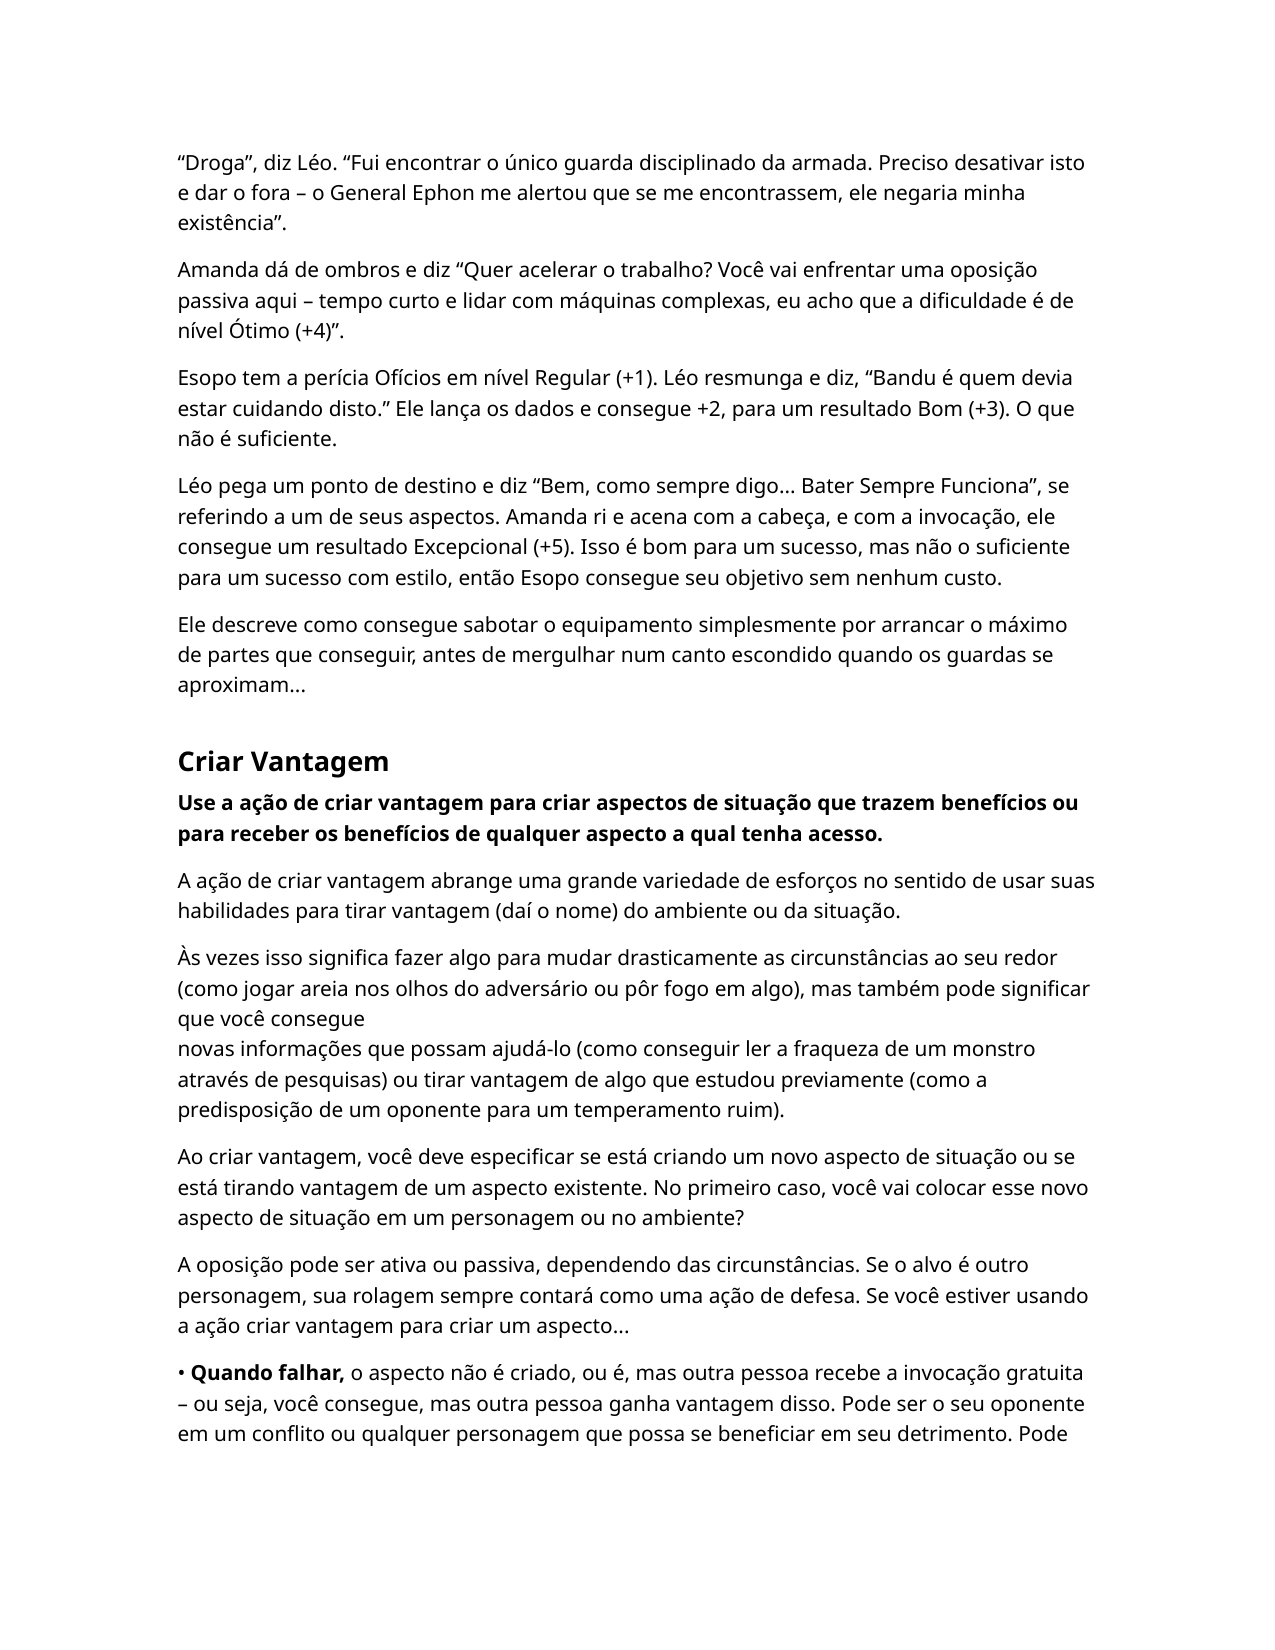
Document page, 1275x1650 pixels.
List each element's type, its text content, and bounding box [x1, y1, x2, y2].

text Léo pega um ponto de destino e diz “Bem, como sempre digo... Bater Sempre Funciona”, se referindo a um de seus aspectos. Amanda ri e acena com a cabeça, e com a invocação, ele consegue um resultado Excepcional (+5). Isso é bom para um sucesso, mas não o suficiente para um sucesso com estilo, então Esopo consegue seu objetivo sem nenhum custo. [177, 471, 1098, 591]
text Use a ação de criar vantagem para criar aspectos de situação que trazem benefícios ou para receber os benefícios de qualquer aspecto a qual tenha acesso. [177, 788, 1098, 847]
subtitle Criar Vantagem [177, 743, 1098, 779]
text A ação de criar vantagem abrange uma grande variedade de esforços no sentido de usar suas habilidades para tirar vantagem (daí o nome) do ambiente ou da situação. [177, 866, 1098, 924]
text Amanda dá de ombros e diz “Quer acelerar o trabalho? Você vai enfrentar uma oposição passiva aqui – tempo curto e lidar com máquinas complexas, eu acho que a dificuldade é de nível Ótimo (+4)”. [177, 256, 1098, 345]
text “Droga”, diz Léo. “Fui encontrar o único guarda disciplinado da armada. Preciso desativar isto e dar o fora – o General Ephon me alertou que se me encontrassem, ele negaria minha existência”. [177, 148, 1098, 237]
text Ele descreve como consegue sabotar o equipamento simplesmente por arrancar o máximo de partes que conseguir, antes de mergulhar num canto escondido quando os guardas se aproximam... [177, 610, 1098, 699]
text Ao criar vantagem, você deve especificar se está criando um novo aspecto de situação ou se está tirando vantagem de um aspecto existente. No primeiro caso, você vai colocar esse novo aspecto de situação em um personagem ou no ambiente? [177, 1142, 1098, 1232]
text • Quando falhar, o aspecto não é criado, ou é, mas outra pessoa recebe a invocação gratuita – ou seja, você consegue, mas outra pessoa ganha vantagem disso. Pode ser o seu oponente em um conﬂito ou qualquer personagem que possa se beneficiar em seu detrimento. Pode [177, 1358, 1098, 1447]
text Esopo tem a perícia Ofícios em nível Regular (+1). Léo resmunga e diz, “Bandu é quem devia estar cuidando disto.” Ele lança os dados e consegue +2, para um resultado Bom (+3). O que não é suficiente. [177, 363, 1098, 453]
text Às vezes isso significa fazer algo para mudar drasticamente as circunstâncias ao seu redor (como jogar areia nos olhos do adversário ou pôr fogo em algo), mas também pode significar que você consegue novas informações que possam ajudá-lo (como conseguir ler a fraqueza de um monstro através de pesquisas) ou tirar vantagem de algo que estudou previamente (como a predisposição de um oponente para um temperamento ruim). [177, 943, 1098, 1124]
text A oposição pode ser ativa ou passiva, dependendo das circunstâncias. Se o alvo é outro personagem, sua rolagem sempre contará como uma ação de defesa. Se você estiver usando a ação criar vantagem para criar um aspecto... [177, 1250, 1098, 1339]
